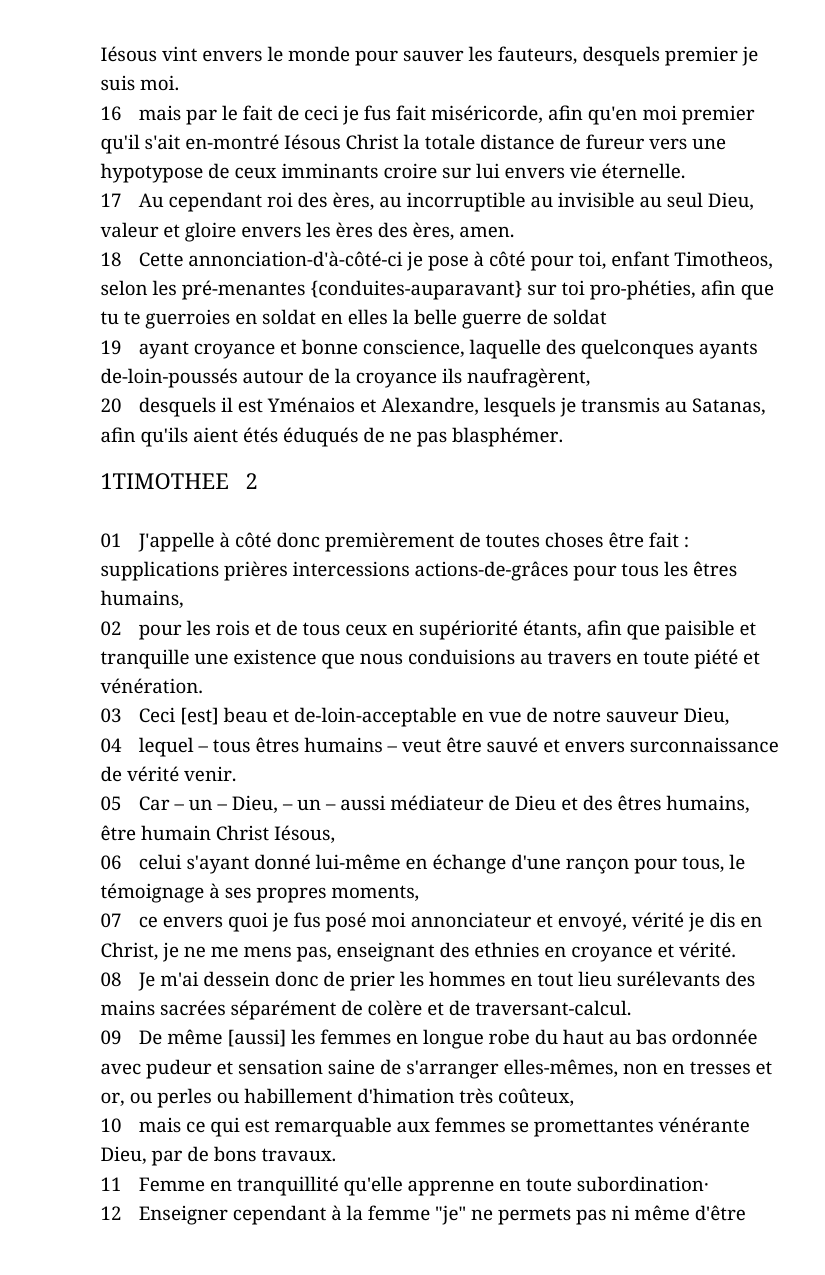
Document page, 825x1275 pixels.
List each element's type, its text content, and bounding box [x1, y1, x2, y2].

text 01 J'appelle à côté donc premièrement de toutes choses être fait : supplications prières intercessions actions-de-grâces pour tous les êtres humains, 02 pour les rois et de tous ceux en supériorité étants, afin que paisible et tranquille une existence que nous conduisions au travers en toute piété et vénération. 03 Ceci [est] beau et de-loin-acceptable en vue de notre sauveur Dieu, 04 lequel – tous êtres humains – veut être sauvé et envers surconnaissance de vérité venir. 05 Car – un – Dieu, – un – aussi médiateur de Dieu et des êtres humains, être humain Christ Iésous, 06 celui s'ayant donné lui-même en échange d'une rançon pour tous, le témoignage à ses propres moments, 07 ce envers quoi je fus posé moi annonciateur et envoyé, vérité je dis en Christ, je ne me mens pas, enseignant des ethnies en croyance et vérité. 08 Je m'ai dessein donc de prier les hommes en tout lieu surélevants des mains sacrées séparément de colère et de traversant-calcul. 09 De même [aussi] les femmes en longue robe du haut au bas ordonnée avec pudeur et sensation saine de s'arranger elles-mêmes, non en tresses et or, ou perles ou habillement d'himation très coûteux, 10 mais ce qui est remarquable aux femmes se promettantes vénérante Dieu, par de bons travaux. 11 Femme en tranquillité qu'elle apprenne en toute subordination· 12 Enseigner cependant à la femme "je" ne permets pas ni même d'être [100, 500, 784, 1226]
text 1TIMOTHEE 2 [100, 466, 784, 496]
text Iésous vint envers le monde pour sauver les fauteurs, desquels premier je suis moi. 16 mais par le fait de ceci je fus fait miséricorde, afin qu'en moi premier qu'il s'ait en-montré Iésous Christ la totale distance de fureur vers une hypotypose de ceux imminants croire sur lui envers vie éternelle. 17 Au cependant roi des ères, au incorruptible au invisible au seul Dieu, valeur et gloire envers les ères des ères, amen. 18 Cette annonciation-d'à-côté-ci je pose à côté pour toi, enfant Timotheos, selon les pré-menantes {conduites-auparavant} sur toi pro-phéties, afin que tu te guerroies en soldat en elles la belle guerre de soldat 19 ayant croyance et bonne conscience, laquelle des quelconques ayants de-loin-poussés autour de la croyance ils naufragèrent, 20 desquels il est Yménaios et Alexandre, lesquels je transmis au Satanas, afin qu'ils aient étés éduqués de ne pas blasphémer. [100, 41, 784, 447]
